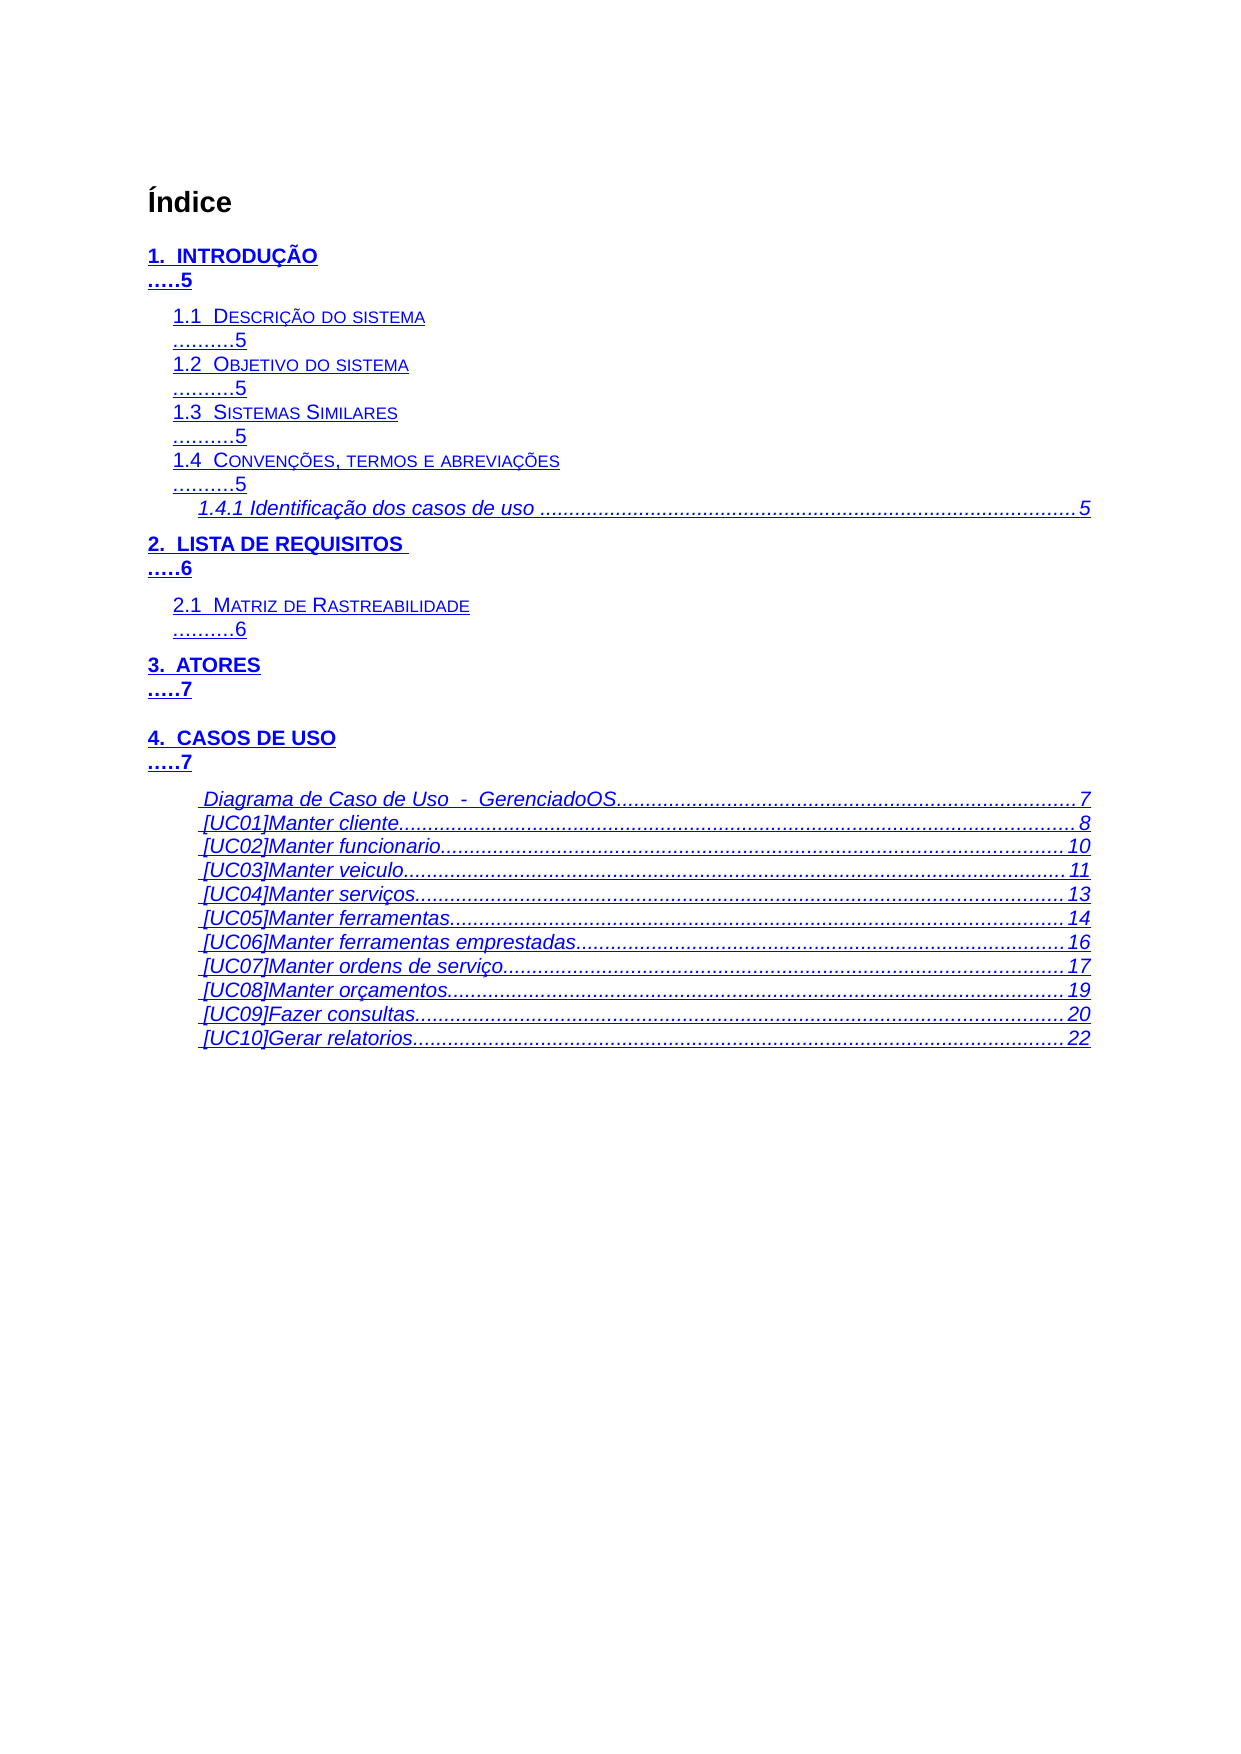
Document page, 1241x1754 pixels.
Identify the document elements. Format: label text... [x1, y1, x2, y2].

text 1. Introdução 5 [148, 244, 1092, 292]
text Índice [148, 185, 1092, 219]
text [UC01]Manter cliente 8 [198, 810, 1092, 834]
text 2.1 Matriz de Rastreabilidade 6 [173, 593, 1092, 641]
text [UC07]Manter ordens de serviço 17 [198, 954, 1092, 978]
text 3. Atores 7 [148, 653, 1092, 701]
text 1.2 Objetivo do sistema 5 [173, 352, 1092, 400]
text 1.4.1 Identificação dos casos de uso 5 [198, 496, 1092, 520]
text 2. Lista de Requisitos 6 [148, 532, 1092, 580]
text [UC09]Fazer consultas 20 [198, 1002, 1092, 1026]
text [UC03]Manter veiculo 11 [198, 858, 1092, 882]
text 4. Casos de Uso 7 [148, 726, 1092, 774]
text 1.4 Convenções, termos e abreviações 5 [173, 448, 1092, 496]
text [UC06]Manter ferramentas emprestadas 16 [198, 930, 1092, 954]
text 1.1 Descrição do sistema 5 [173, 304, 1092, 352]
text 1.3 Sistemas Similares 5 [173, 400, 1092, 448]
text Diagrama de Caso de Uso - GerenciadoOS 7 [198, 786, 1092, 810]
text [UC02]Manter funcionario 10 [198, 834, 1092, 858]
text [UC05]Manter ferramentas 14 [198, 906, 1092, 930]
text [UC10]Gerar relatorios 22 [198, 1026, 1092, 1050]
text [UC04]Manter serviços 13 [198, 882, 1092, 906]
text [UC08]Manter orçamentos 19 [198, 978, 1092, 1002]
